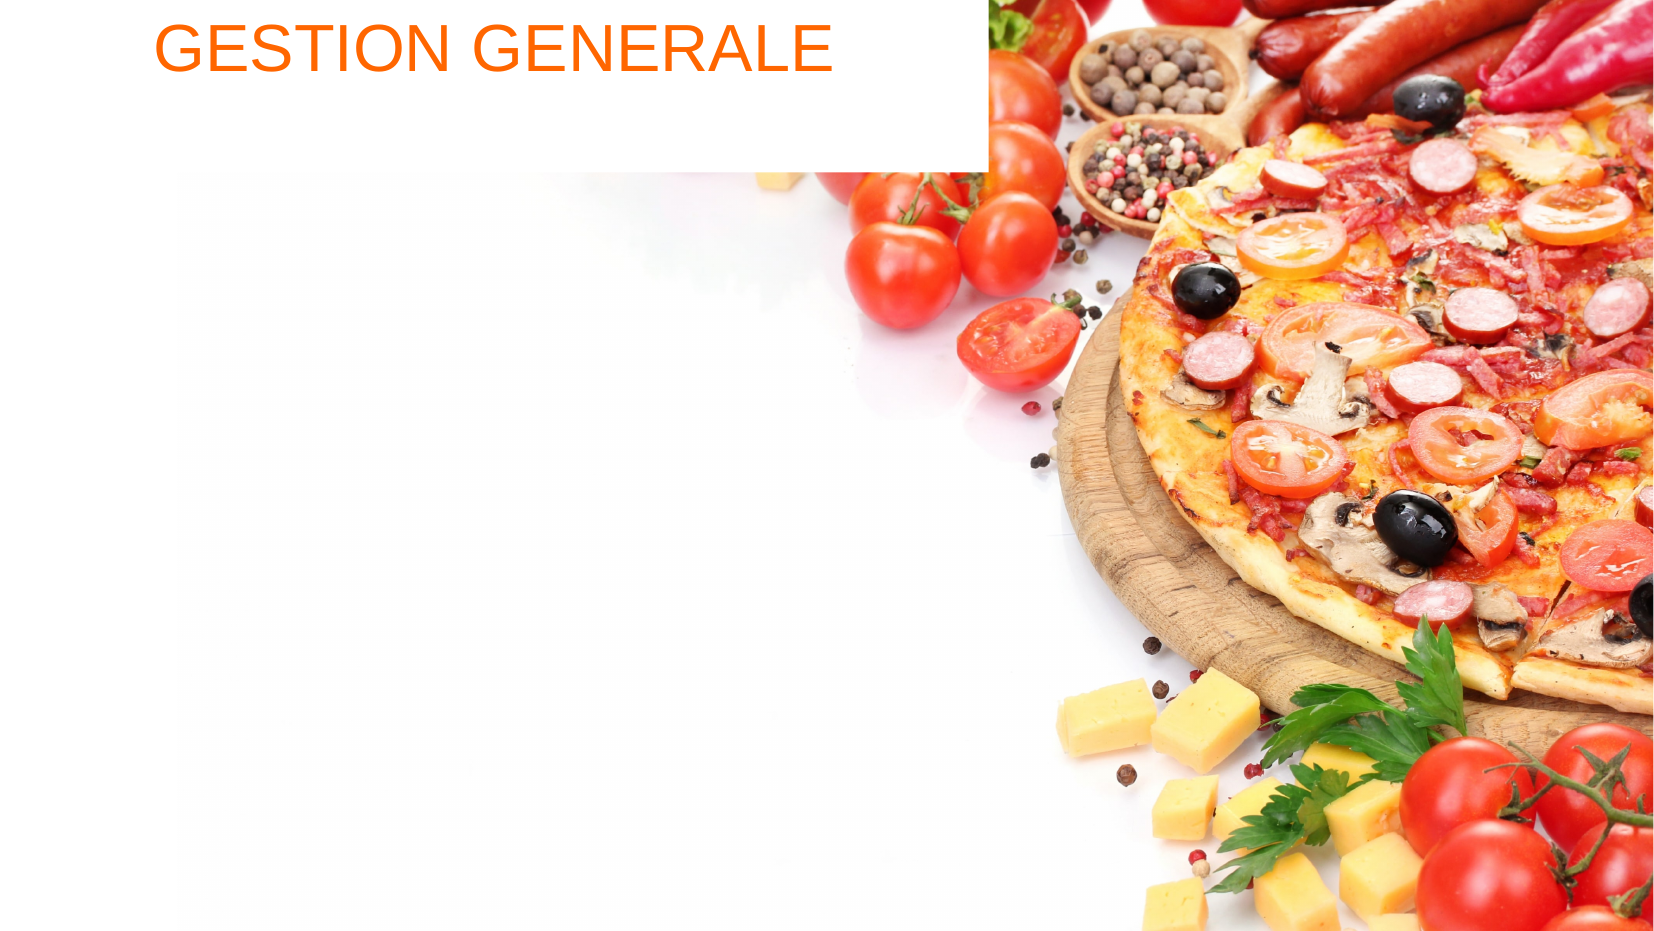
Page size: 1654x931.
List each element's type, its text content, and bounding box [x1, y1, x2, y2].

title GESTION GENERALE [0, 0, 989, 173]
picture [177, 0, 1654, 931]
